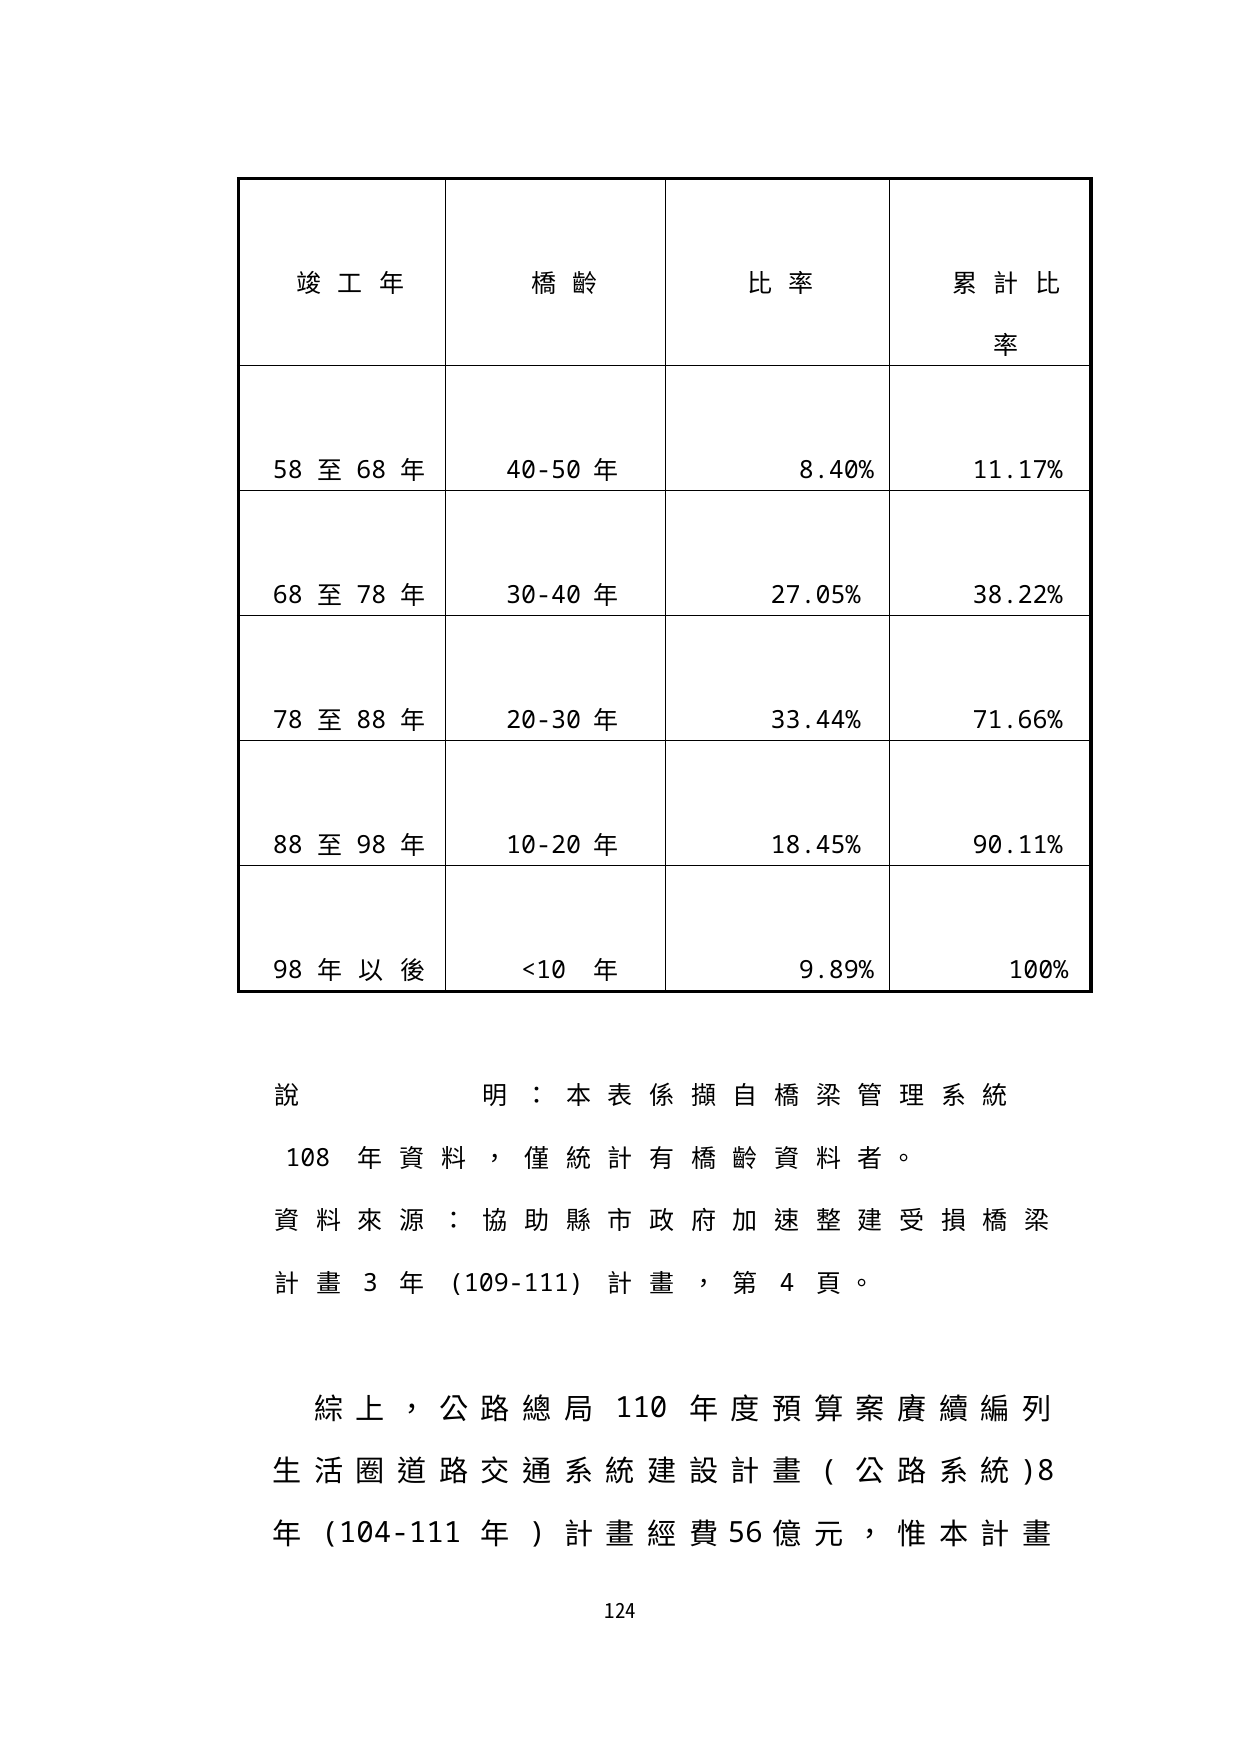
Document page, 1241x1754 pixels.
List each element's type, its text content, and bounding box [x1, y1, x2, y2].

table_cell 78至88年 [240, 616, 445, 740]
table_cell 88至98年 [240, 741, 445, 865]
table_cell 40-50年 [446, 366, 665, 490]
table_cell <10年 [446, 866, 665, 990]
table_cell 8.40% [666, 366, 889, 490]
table_cell 11.17% [890, 366, 1089, 490]
table_header 橋齡 [446, 180, 665, 365]
table_cell 58至68年 [240, 366, 445, 490]
table_cell 27.05% [666, 491, 889, 615]
table_header 累計比率 [890, 180, 1089, 365]
text 說 明：本表係擷自橋梁管理系統108年資料，僅統計有橋齡資料者。 [227, 1052, 1058, 1177]
table_cell 20-30年 [446, 616, 665, 740]
text 綜上，公路總局110年度預算案賡續編列生活圈道路交通系統建設計畫(公路系統)8年(104-111年)計畫經費56億元，惟本計畫 [242, 1365, 1058, 1552]
table_cell 33.44% [666, 616, 889, 740]
table_cell 90.11% [890, 741, 1089, 865]
table_cell 98年以後 [240, 866, 445, 990]
table_cell 30-40年 [446, 491, 665, 615]
table_cell 71.66% [890, 616, 1089, 740]
table_cell 100% [890, 866, 1089, 990]
table_cell 9.89% [666, 866, 889, 990]
table_header 竣工年 [240, 180, 445, 365]
table_cell 38.22% [890, 491, 1089, 615]
table_cell 18.45% [666, 741, 889, 865]
table_cell 10-20年 [446, 741, 665, 865]
table_cell 68至78年 [240, 491, 445, 615]
text 資料來源：協助縣市政府加速整建受損橋梁計畫3年(109-111)計畫，第4頁。 [227, 1177, 1058, 1302]
table_header 比率 [666, 180, 889, 365]
